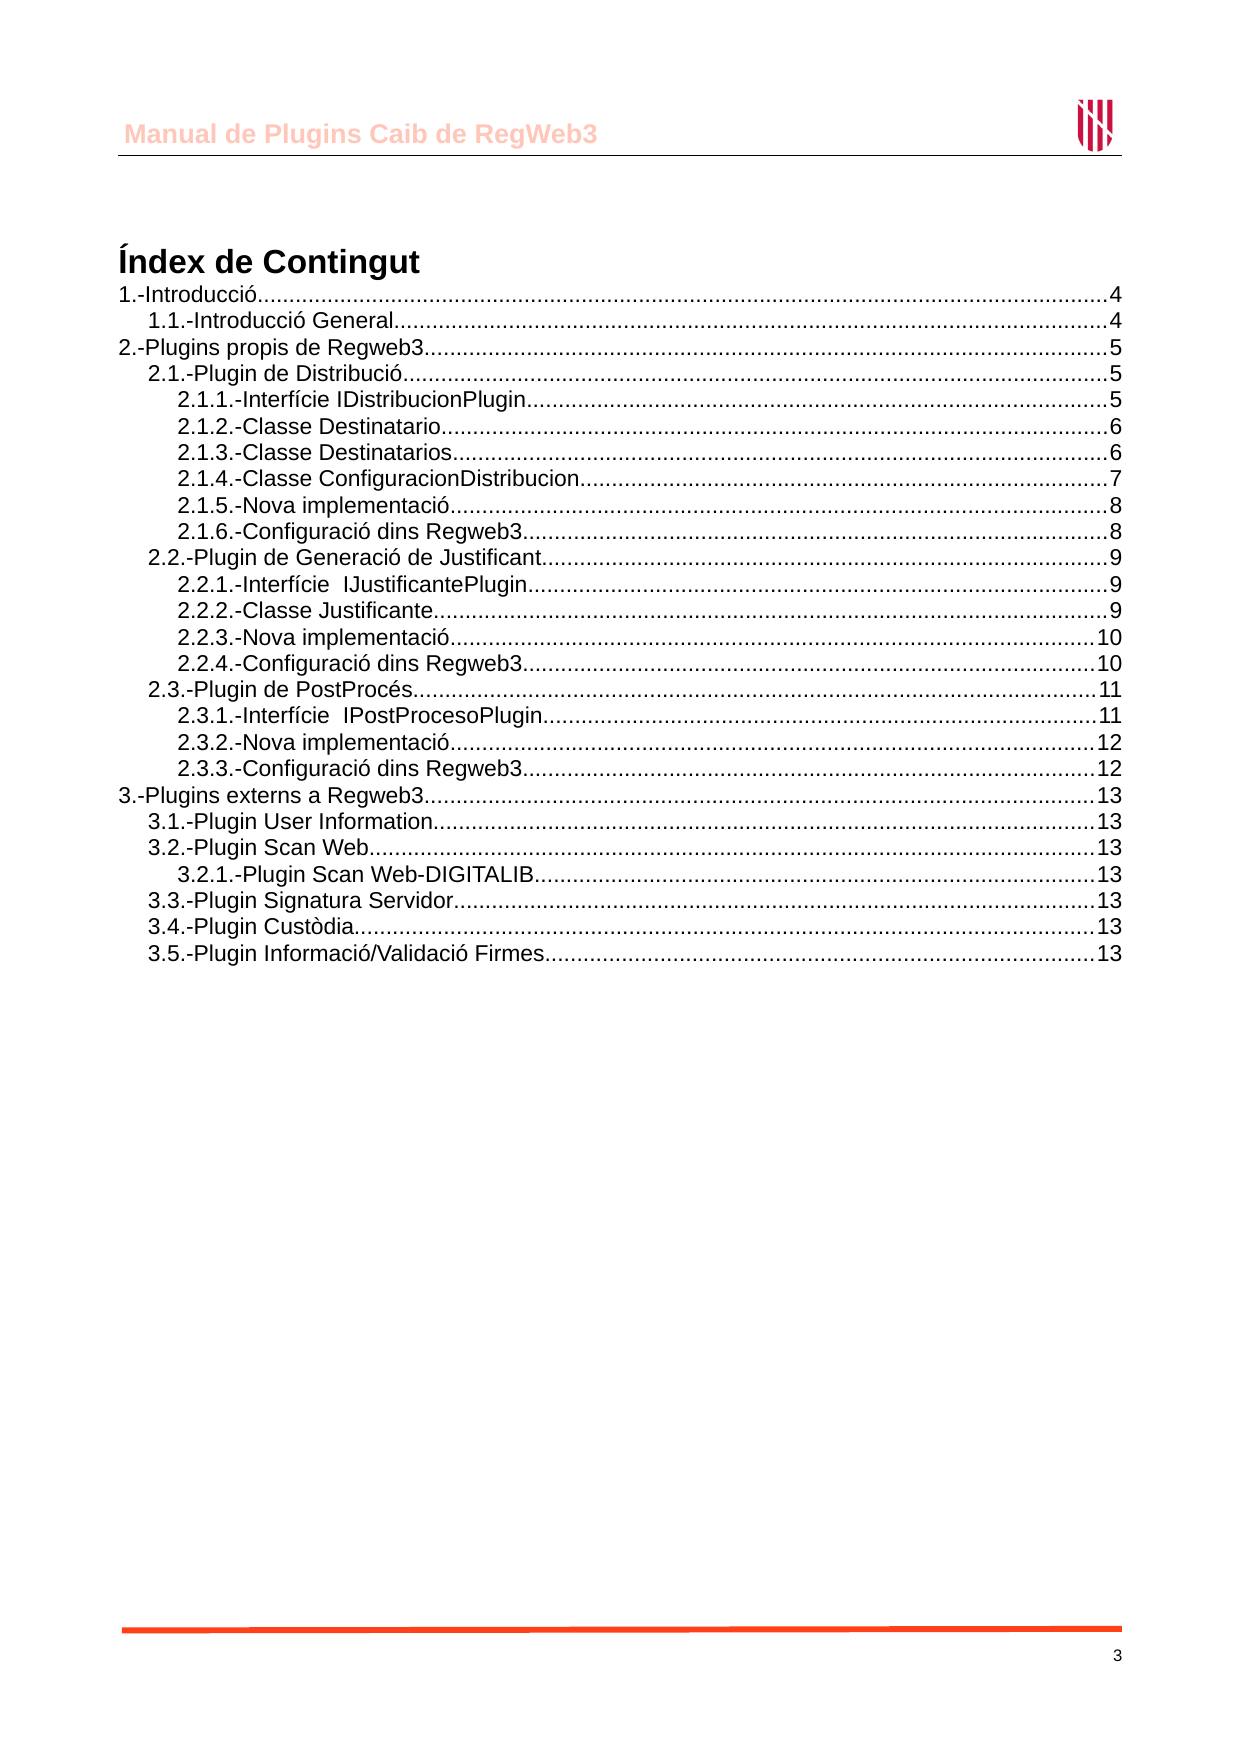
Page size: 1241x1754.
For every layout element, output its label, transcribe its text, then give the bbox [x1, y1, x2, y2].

text 2.1.3.-Classe Destinatarios 6 [177, 439, 1122, 465]
text 2.2.1.-Interfície IJustificantePlugin 9 [177, 571, 1122, 597]
text 2.2.2.-Classe Justificante 9 [177, 597, 1122, 623]
text 2.1.5.-Nova implementació 8 [177, 492, 1122, 518]
picture [1075, 97, 1115, 153]
text 2.1.-Plugin de Distribució 5 [148, 360, 1122, 386]
text 1.-Introducció 4 [118, 281, 1122, 307]
text 2.1.6.-Configuració dins Regweb3 8 [177, 518, 1122, 544]
text 2.1.2.-Classe Destinatario 6 [177, 413, 1122, 439]
text 2.3.-Plugin de PostProcés 11 [148, 676, 1122, 702]
text 2.2.4.-Configuració dins Regweb3 10 [177, 650, 1122, 676]
text 2.3.2.-Nova implementació 12 [177, 729, 1122, 755]
text 2.1.4.-Classe ConfiguracionDistribucion 7 [177, 465, 1122, 492]
text 2.-Plugins propis de Regweb3 5 [118, 333, 1122, 360]
text 3.2.-Plugin Scan Web 13 [148, 834, 1122, 861]
text 3.5.-Plugin Informació/Validació Firmes 13 [148, 940, 1122, 966]
text 2.3.1.-Interfície IPostProcesoPlugin 11 [177, 702, 1122, 729]
text 3.2.1.-Plugin Scan Web-DIGITALIB 13 [177, 861, 1122, 887]
subtitle Índex de Contingut [118, 242, 1122, 281]
text 3.3.-Plugin Signatura Servidor 13 [148, 887, 1122, 913]
text 1.1.-Introducció General 4 [148, 307, 1122, 333]
text 3.-Plugins externs a Regweb3 13 [118, 782, 1122, 808]
text 2.3.3.-Configuració dins Regweb3 12 [177, 755, 1122, 782]
text 3.4.-Plugin Custòdia 13 [148, 913, 1122, 940]
text 2.2.-Plugin de Generació de Justificant 9 [148, 544, 1122, 571]
text 2.2.3.-Nova implementació 10 [177, 623, 1122, 650]
text 2.1.1.-Interfície IDistribucionPlugin 5 [177, 386, 1122, 413]
text 3.1.-Plugin User Information 13 [148, 808, 1122, 834]
